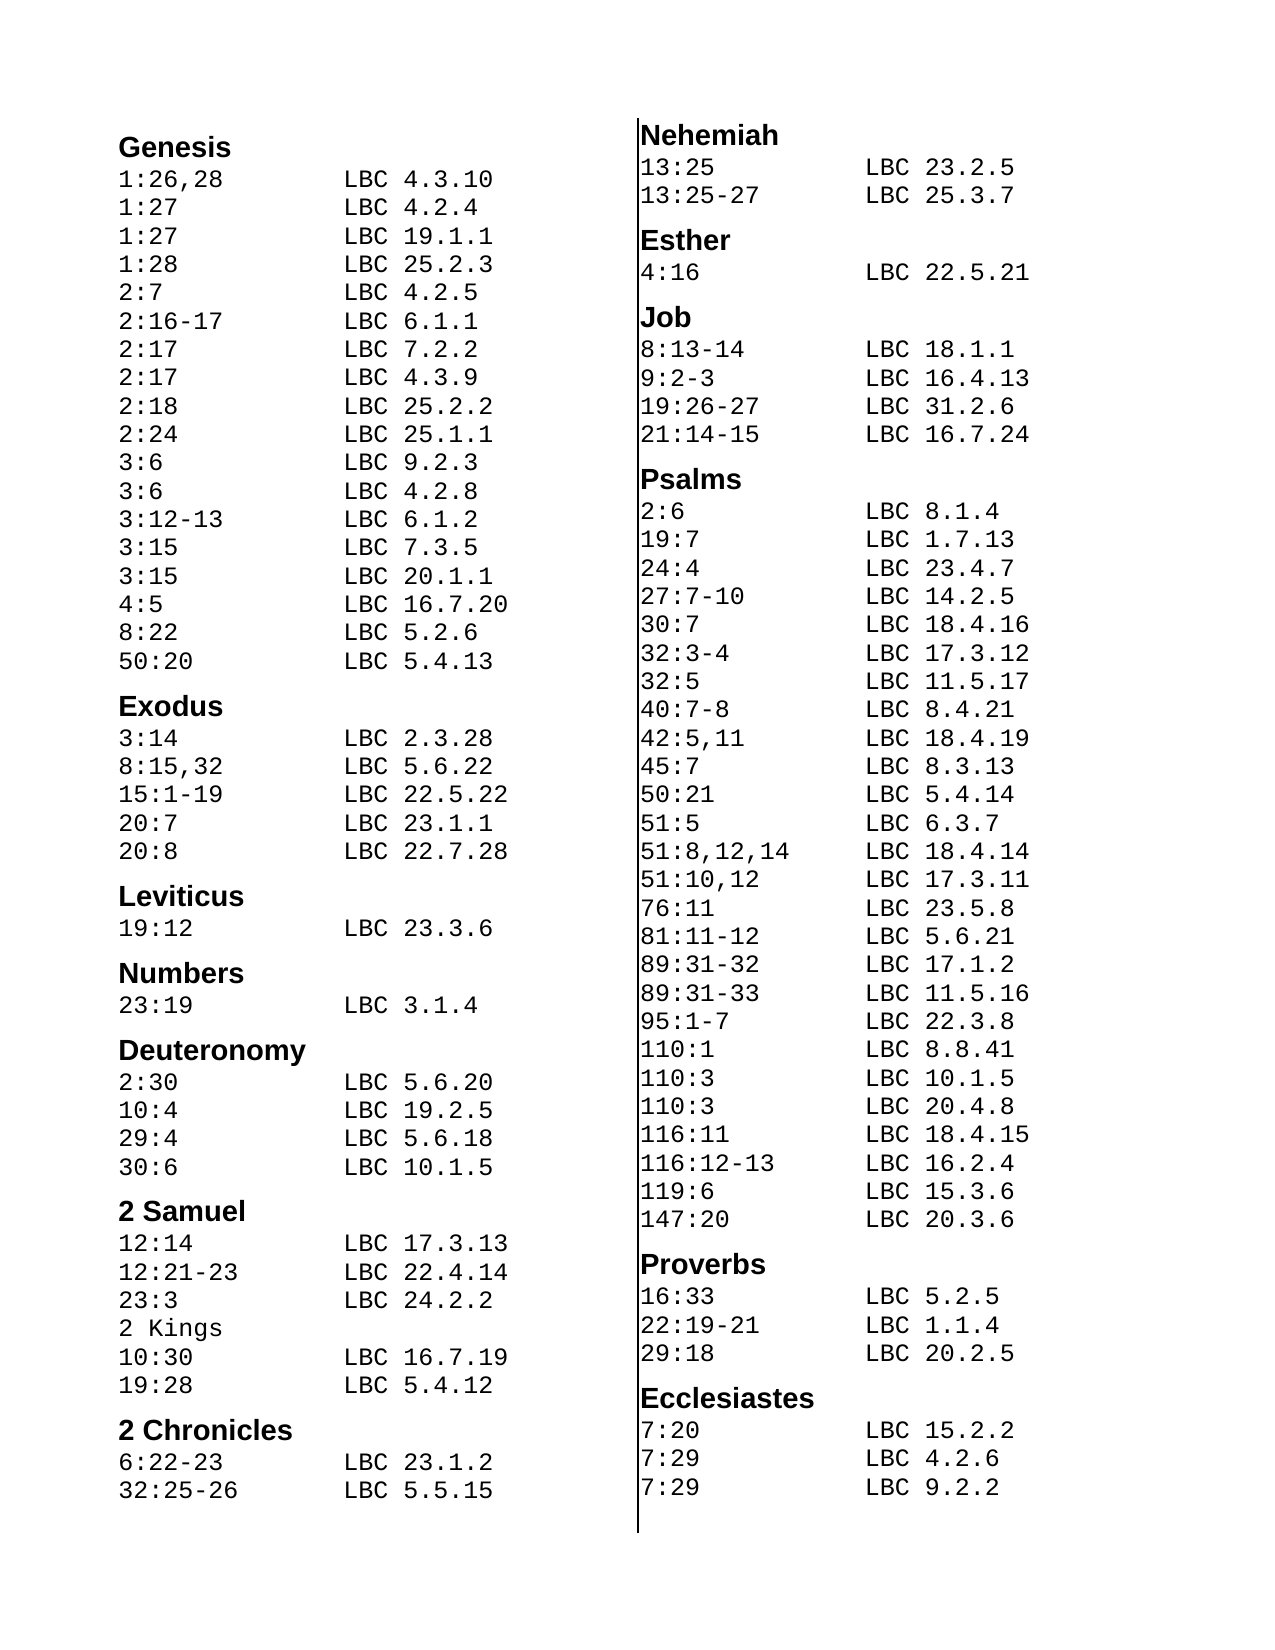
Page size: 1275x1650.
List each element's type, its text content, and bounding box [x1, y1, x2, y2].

text 19:7 LBC 1.7.13 [640, 527, 1157, 555]
text 4:5 LBC 16.7.20 [118, 592, 635, 620]
text 119:6 LBC 15.3.6 [640, 1179, 1157, 1207]
text 13:25 LBC 23.2.5 [640, 155, 1157, 183]
subtitle Esther [640, 223, 1157, 257]
text 76:11 LBC 23.5.8 [640, 895, 1157, 924]
text 24:4 LBC 23.4.7 [640, 555, 1157, 584]
subtitle Numbers [118, 956, 635, 989]
text 3:6 LBC 9.2.3 [118, 450, 635, 478]
text 15:1-19 LBC 22.5.22 [118, 782, 635, 810]
text 7:29 LBC 4.2.6 [640, 1446, 1157, 1474]
text 1:27 LBC 4.2.4 [118, 195, 635, 223]
text 2:7 LBC 4.2.5 [118, 280, 635, 308]
text 1:28 LBC 25.2.3 [118, 252, 635, 280]
text 19:28 LBC 5.4.12 [118, 1373, 635, 1401]
text 30:6 LBC 10.1.5 [118, 1154, 635, 1182]
subtitle Job [640, 300, 1157, 334]
text 7:20 LBC 15.2.2 [640, 1417, 1157, 1446]
text 2:16-17 LBC 6.1.1 [118, 308, 635, 337]
text 147:20 LBC 20.3.6 [640, 1207, 1157, 1235]
text 1:26,28 LBC 4.3.10 [118, 167, 635, 195]
text 110:1 LBC 8.8.41 [640, 1037, 1157, 1065]
text 3:14 LBC 2.3.28 [118, 725, 635, 753]
text 2:17 LBC 7.2.2 [118, 337, 635, 365]
text 116:12-13 LBC 16.2.4 [640, 1150, 1157, 1179]
text 32:3-4 LBC 17.3.12 [640, 640, 1157, 669]
text 2:30 LBC 5.6.20 [118, 1069, 635, 1097]
text 116:11 LBC 18.4.15 [640, 1122, 1157, 1150]
subtitle Genesis [118, 130, 635, 164]
text 45:7 LBC 8.3.13 [640, 754, 1157, 782]
text 29:18 LBC 20.2.5 [640, 1341, 1157, 1369]
text 2:18 LBC 25.2.2 [118, 393, 635, 422]
text 12:21-23 LBC 22.4.14 [118, 1259, 635, 1288]
text 21:14-15 LBC 16.7.24 [640, 422, 1157, 450]
subtitle Proverbs [640, 1247, 1157, 1281]
subtitle Nehemiah [640, 118, 1157, 152]
text 10:4 LBC 19.2.5 [118, 1097, 635, 1126]
text 110:3 LBC 20.4.8 [640, 1094, 1157, 1122]
text 89:31-32 LBC 17.1.2 [640, 952, 1157, 980]
subtitle Deuteronomy [118, 1033, 635, 1066]
text 2:24 LBC 25.1.1 [118, 422, 635, 450]
text 12:14 LBC 17.3.13 [118, 1231, 635, 1259]
text 8:15,32 LBC 5.6.22 [118, 753, 635, 782]
text 110:3 LBC 10.1.5 [640, 1065, 1157, 1094]
text 95:1-7 LBC 22.3.8 [640, 1009, 1157, 1037]
text 29:4 LBC 5.6.18 [118, 1126, 635, 1154]
text 40:7-8 LBC 8.4.21 [640, 697, 1157, 725]
text 2 Kings [118, 1316, 635, 1344]
text 50:20 LBC 5.4.13 [118, 648, 635, 677]
text 19:12 LBC 23.3.6 [118, 915, 635, 944]
text 32:25-26 LBC 5.5.15 [118, 1478, 635, 1506]
text 3:12-13 LBC 6.1.2 [118, 507, 635, 535]
text 19:26-27 LBC 31.2.6 [640, 393, 1157, 422]
text 8:13-14 LBC 18.1.1 [640, 337, 1157, 365]
text 9:2-3 LBC 16.4.13 [640, 365, 1157, 393]
text 2:6 LBC 8.1.4 [640, 499, 1157, 527]
subtitle 2 Samuel [118, 1194, 635, 1228]
text 16:33 LBC 5.2.5 [640, 1284, 1157, 1312]
text 42:5,11 LBC 18.4.19 [640, 725, 1157, 754]
text 51:5 LBC 6.3.7 [640, 810, 1157, 839]
text 51:8,12,14 LBC 18.4.14 [640, 839, 1157, 867]
text 4:16 LBC 22.5.21 [640, 260, 1157, 288]
text 30:7 LBC 18.4.16 [640, 612, 1157, 640]
text 6:22-23 LBC 23.1.2 [118, 1449, 635, 1478]
text 32:5 LBC 11.5.17 [640, 669, 1157, 697]
text 89:31-33 LBC 11.5.16 [640, 980, 1157, 1009]
text 7:29 LBC 9.2.2 [640, 1474, 1157, 1502]
text 2:17 LBC 4.3.9 [118, 365, 635, 393]
subtitle 2 Chronicles [118, 1413, 635, 1447]
subtitle Exodus [118, 689, 635, 722]
text 1:27 LBC 19.1.1 [118, 223, 635, 252]
text 8:22 LBC 5.2.6 [118, 620, 635, 648]
text 20:8 LBC 22.7.28 [118, 838, 635, 867]
text 50:21 LBC 5.4.14 [640, 782, 1157, 810]
subtitle Psalms [640, 462, 1157, 496]
text 22:19-21 LBC 1.1.4 [640, 1312, 1157, 1341]
subtitle Leviticus [118, 879, 635, 912]
text 51:10,12 LBC 17.3.11 [640, 867, 1157, 895]
text 20:7 LBC 23.1.1 [118, 810, 635, 838]
text 27:7-10 LBC 14.2.5 [640, 584, 1157, 612]
subtitle Ecclesiastes [640, 1381, 1157, 1414]
text 13:25-27 LBC 25.3.7 [640, 183, 1157, 211]
text 23:3 LBC 24.2.2 [118, 1288, 635, 1316]
text 23:19 LBC 3.1.4 [118, 992, 635, 1021]
text 3:6 LBC 4.2.8 [118, 478, 635, 507]
text 81:11-12 LBC 5.6.21 [640, 924, 1157, 952]
text 3:15 LBC 7.3.5 [118, 535, 635, 563]
text 10:30 LBC 16.7.19 [118, 1344, 635, 1373]
text 3:15 LBC 20.1.1 [118, 563, 635, 592]
